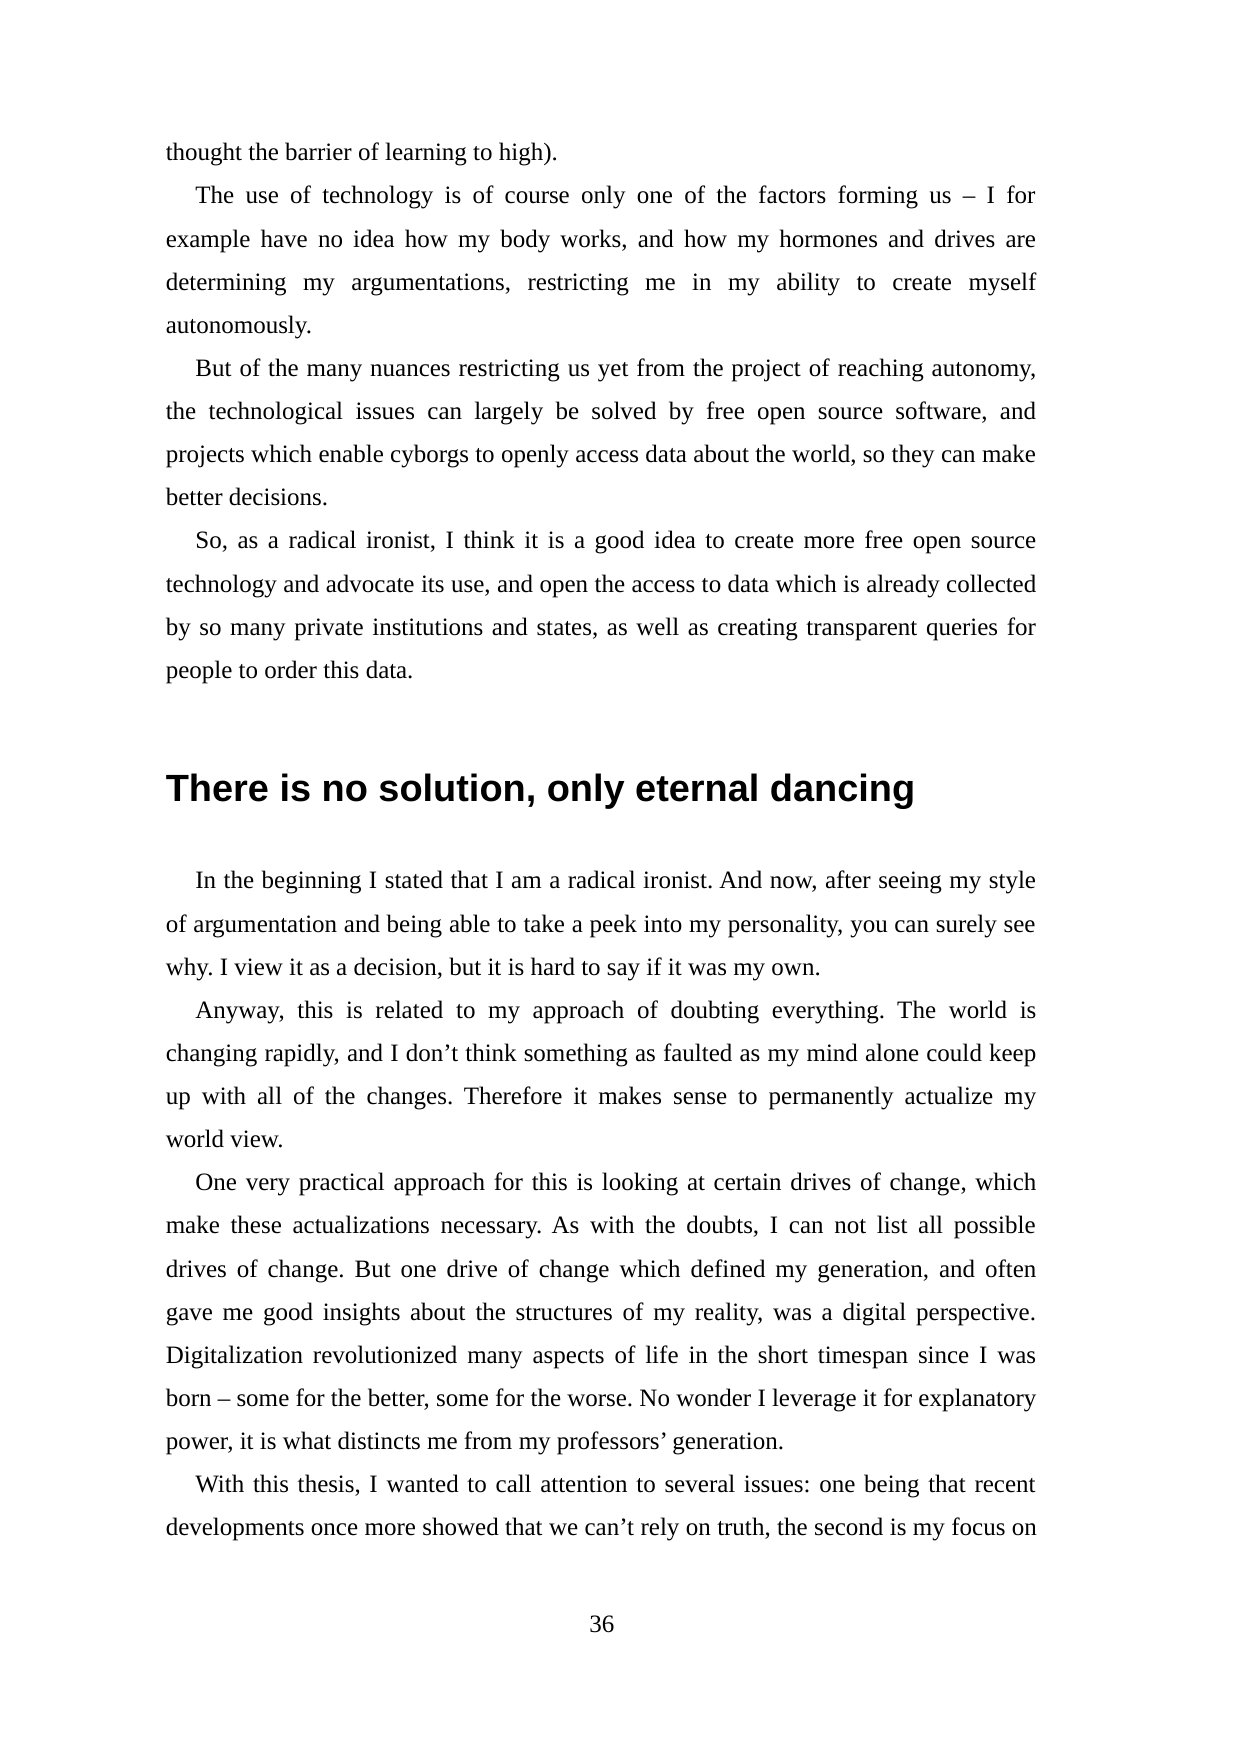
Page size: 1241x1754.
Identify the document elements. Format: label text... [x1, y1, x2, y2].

text One very practical approach for this is looking at certain drives of change, which make these actualizations necessary. As with the doubts, I can not list all possible drives of change. But one drive of change which defined my generation, and often gave me good insights about the structures of my reality, was a digital perspective. Digitalization revolutionized many aspects of life in the short timespan since I was born – some for the better, some for the worse. No wonder I leverage it for explanatory power, it is what distincts me from my professors’ generation. [166, 1167, 1037, 1455]
text Anyway, this is related to my approach of doubting everything. The world is changing rapidly, and I don’t think something as faulted as my mind alone could keep up with all of the changes. Therefore it makes sense to permanently actualize my world view. [166, 995, 1037, 1153]
text The use of technology is of course only one of the factors forming us – I for example have no idea how my body works, and how my hormones and drives are determining my argumentations, restricting me in my ability to create myself autonomously. [166, 181, 1037, 339]
text thought the barrier of learning to high). [166, 137, 1037, 166]
text With this thesis, I wanted to call attention to several issues: one being that recent developments once more showed that we can’t rely on truth, the second is my focus on [166, 1469, 1037, 1541]
text So, as a radical ironist, I think it is a good idea to create more free open source technology and advocate its use, and open the access to data which is already collected by so many private institutions and states, as well as creating transparent queries for people to order this data. [166, 526, 1037, 684]
text In the beginning I stated that I am a radical ironist. And now, after seeing my style of argumentation and being able to take a peek into my personality, you can surely see why. I view it as a decision, but it is hard to say if it was my own. [166, 866, 1037, 981]
text But of the many nuances restricting us yet from the project of reaching autonomy, the technological issues can largely be solved by free open source software, and projects which enable cyborgs to openly access data about the world, so they can make better decisions. [166, 353, 1037, 511]
subtitle There is no solution, only eternal dancing [166, 766, 1037, 810]
